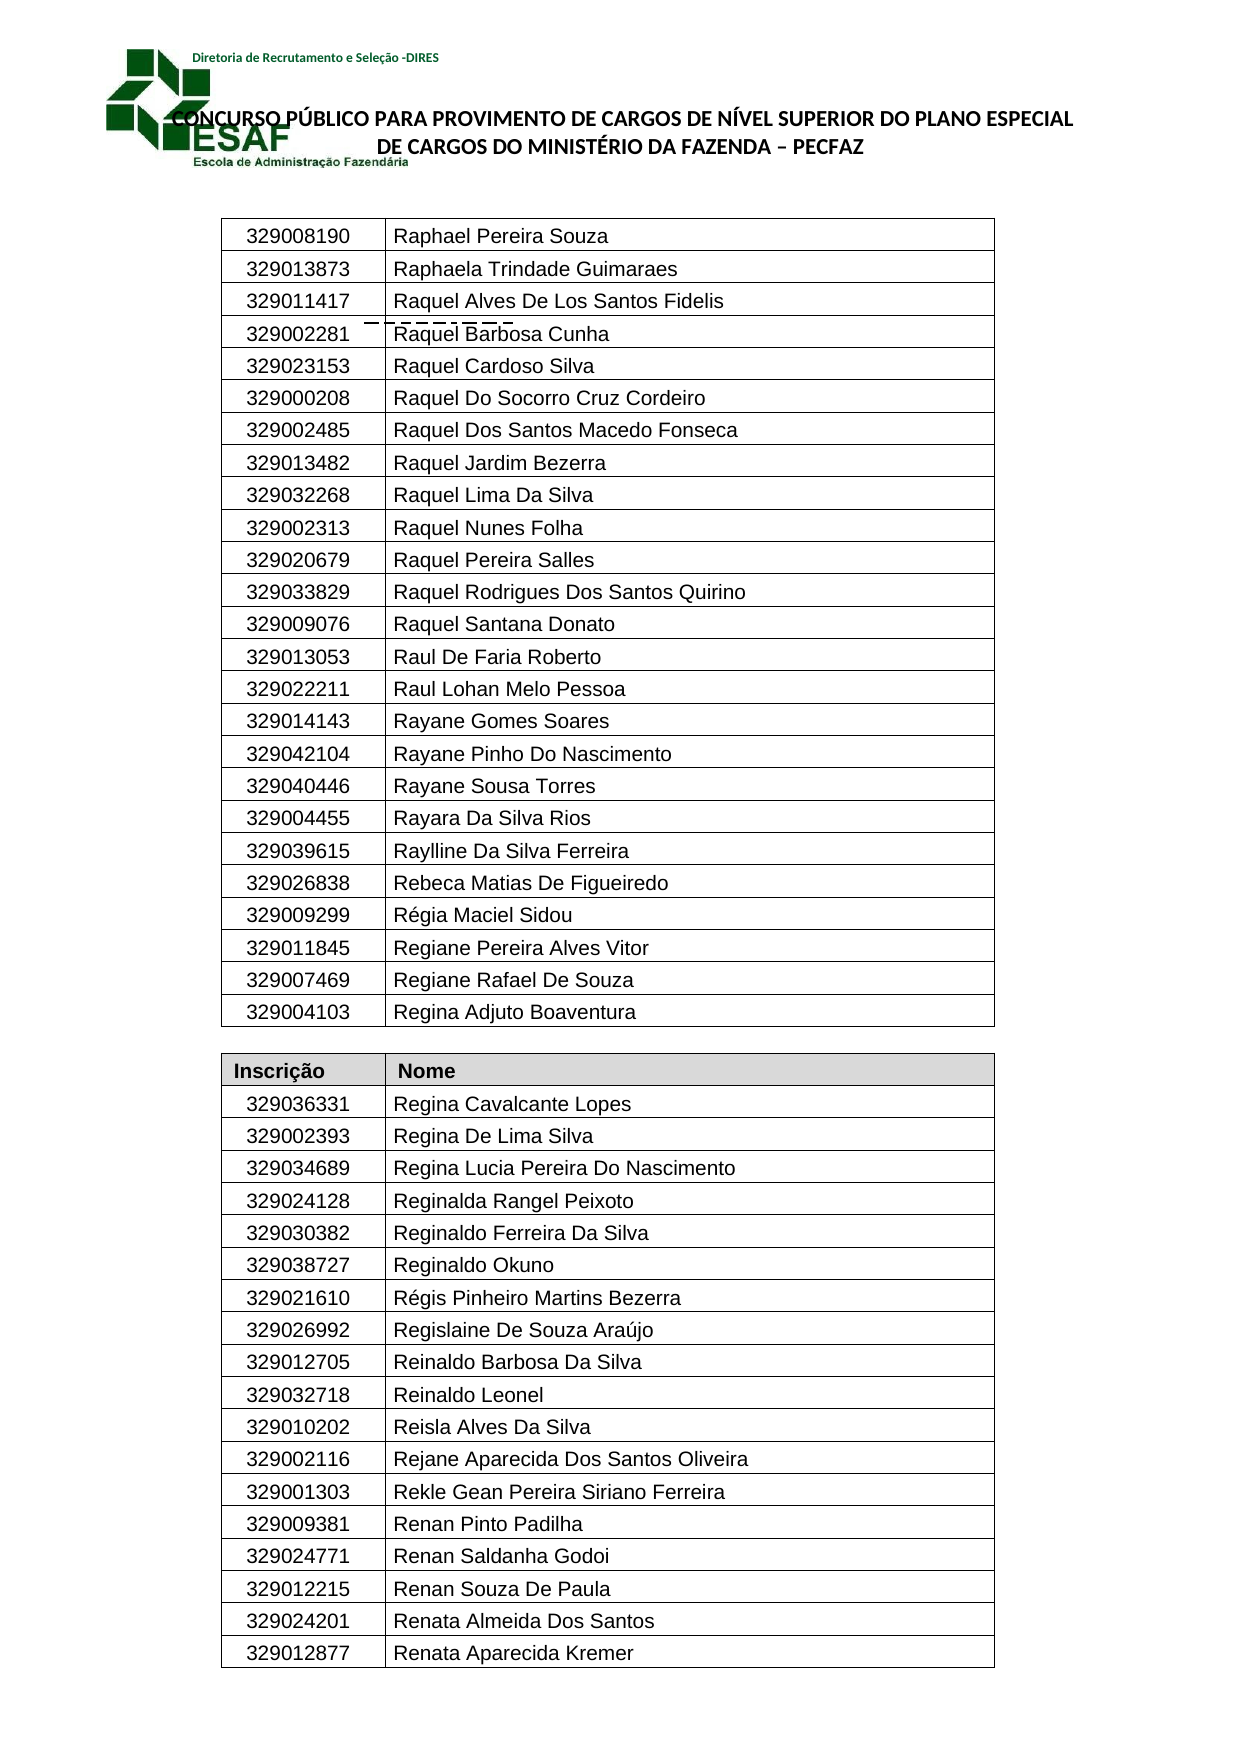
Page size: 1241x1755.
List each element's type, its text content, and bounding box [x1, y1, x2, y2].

table_cell Regina De Lima Silva [386, 1118, 994, 1149]
table_header Nome [386, 1054, 994, 1085]
table_cell Renan Pinto Padilha [386, 1506, 994, 1537]
table_cell 329024201 [222, 1603, 385, 1634]
table_cell 329032268 [222, 477, 385, 509]
table_cell 329026992 [222, 1312, 385, 1343]
table_cell Rebeca Matias De Figueiredo [386, 865, 994, 897]
table_cell 329013053 [222, 639, 385, 670]
table_cell 329026838 [222, 865, 385, 897]
table_cell 329038727 [222, 1248, 385, 1279]
table_cell 329012215 [222, 1571, 385, 1602]
table_cell Raquel Lima Da Silva [386, 477, 994, 509]
table_cell Reisla Alves Da Silva [386, 1409, 994, 1441]
table_cell Renan Saldanha Godoi [386, 1539, 994, 1570]
table_cell Reginaldo Okuno [386, 1248, 994, 1279]
table_cell 329011845 [222, 930, 385, 961]
table_cell Rayara Da Silva Rios [386, 801, 994, 832]
table_cell 329009299 [222, 898, 385, 929]
table_cell Raquel Pereira Salles [386, 542, 994, 573]
table_cell 329013873 [222, 251, 385, 282]
table_cell 329001303 [222, 1474, 385, 1505]
table_cell 329013482 [222, 445, 385, 476]
table_cell Rayane Pinho Do Nascimento [386, 736, 994, 767]
table_cell Raquel Barbosa Cunha [386, 316, 994, 347]
table_cell Raquel Cardoso Silva [386, 348, 994, 379]
table_cell Raphaela Trindade Guimaraes [386, 251, 994, 282]
table_cell Raquel Do Socorro Cruz Cordeiro [386, 380, 994, 412]
table_cell Reginaldo Ferreira Da Silva [386, 1215, 994, 1247]
table_cell 329010202 [222, 1409, 385, 1441]
table_cell Raul De Faria Roberto [386, 639, 994, 670]
table_cell 329023153 [222, 348, 385, 379]
table_cell 329002116 [222, 1442, 385, 1473]
table_cell Regina Lucia Pereira Do Nascimento [386, 1151, 994, 1182]
table_cell Regina Adjuto Boaventura [386, 995, 994, 1026]
table_cell Rejane Aparecida Dos Santos Oliveira [386, 1442, 994, 1473]
table_cell 329014143 [222, 704, 385, 735]
table_cell Regiane Rafael De Souza [386, 962, 994, 993]
table_cell Renan Souza De Paula [386, 1571, 994, 1602]
table_header Inscrição [222, 1054, 385, 1085]
table_cell 329030382 [222, 1215, 385, 1247]
table_cell Régia Maciel Sidou [386, 898, 994, 929]
table_cell Rayane Gomes Soares [386, 704, 994, 735]
table_cell 329002393 [222, 1118, 385, 1149]
table_cell Raquel Santana Donato [386, 607, 994, 638]
table_cell 329033829 [222, 574, 385, 606]
table_cell 329024771 [222, 1539, 385, 1570]
table_cell Rekle Gean Pereira Siriano Ferreira [386, 1474, 994, 1505]
table_cell 329007469 [222, 962, 385, 993]
table_cell Rayane Sousa Torres [386, 768, 994, 799]
table_cell 329012705 [222, 1345, 385, 1376]
table_cell Raquel Jardim Bezerra [386, 445, 994, 476]
table_cell 329040446 [222, 768, 385, 799]
table_cell Renata Aparecida Kremer [386, 1636, 994, 1667]
table_cell Raquel Rodrigues Dos Santos Quirino [386, 574, 994, 606]
table_cell Regiane Pereira Alves Vitor [386, 930, 994, 961]
table_cell Raquel Alves De Los Santos Fidelis [386, 283, 994, 315]
table_cell 329022211 [222, 671, 385, 703]
table_cell 329004455 [222, 801, 385, 832]
table_cell 329039615 [222, 833, 385, 864]
table_cell 329002313 [222, 510, 385, 541]
table_cell 329034689 [222, 1151, 385, 1182]
table_cell 329021610 [222, 1280, 385, 1311]
table_cell 329004103 [222, 995, 385, 1026]
table_cell Raquel Nunes Folha [386, 510, 994, 541]
table_cell Renata Almeida Dos Santos [386, 1603, 994, 1634]
table_cell 329000208 [222, 380, 385, 412]
table_cell 329024128 [222, 1183, 385, 1214]
table_cell Régis Pinheiro Martins Bezerra [386, 1280, 994, 1311]
table_cell Regina Cavalcante Lopes [386, 1086, 994, 1117]
table_cell 329002485 [222, 413, 385, 444]
table_cell 329036331 [222, 1086, 385, 1117]
table_cell 329009076 [222, 607, 385, 638]
table_cell 329042104 [222, 736, 385, 767]
table_cell Reinaldo Leonel [386, 1377, 994, 1408]
table_cell Reinaldo Barbosa Da Silva [386, 1345, 994, 1376]
table_cell 329012877 [222, 1636, 385, 1667]
table_cell 329008190 [222, 219, 385, 250]
table_cell 329032718 [222, 1377, 385, 1408]
table_cell 329002281 [222, 316, 385, 347]
table_cell Raquel Dos Santos Macedo Fonseca [386, 413, 994, 444]
table_cell Regislaine De Souza Araújo [386, 1312, 994, 1343]
table_cell Raul Lohan Melo Pessoa [386, 671, 994, 703]
table_cell Reginalda Rangel Peixoto [386, 1183, 994, 1214]
table_cell 329011417 [222, 283, 385, 315]
table_cell 329020679 [222, 542, 385, 573]
table_cell 329009381 [222, 1506, 385, 1537]
table_cell Raphael Pereira Souza [386, 219, 994, 250]
table_cell Raylline Da Silva Ferreira [386, 833, 994, 864]
